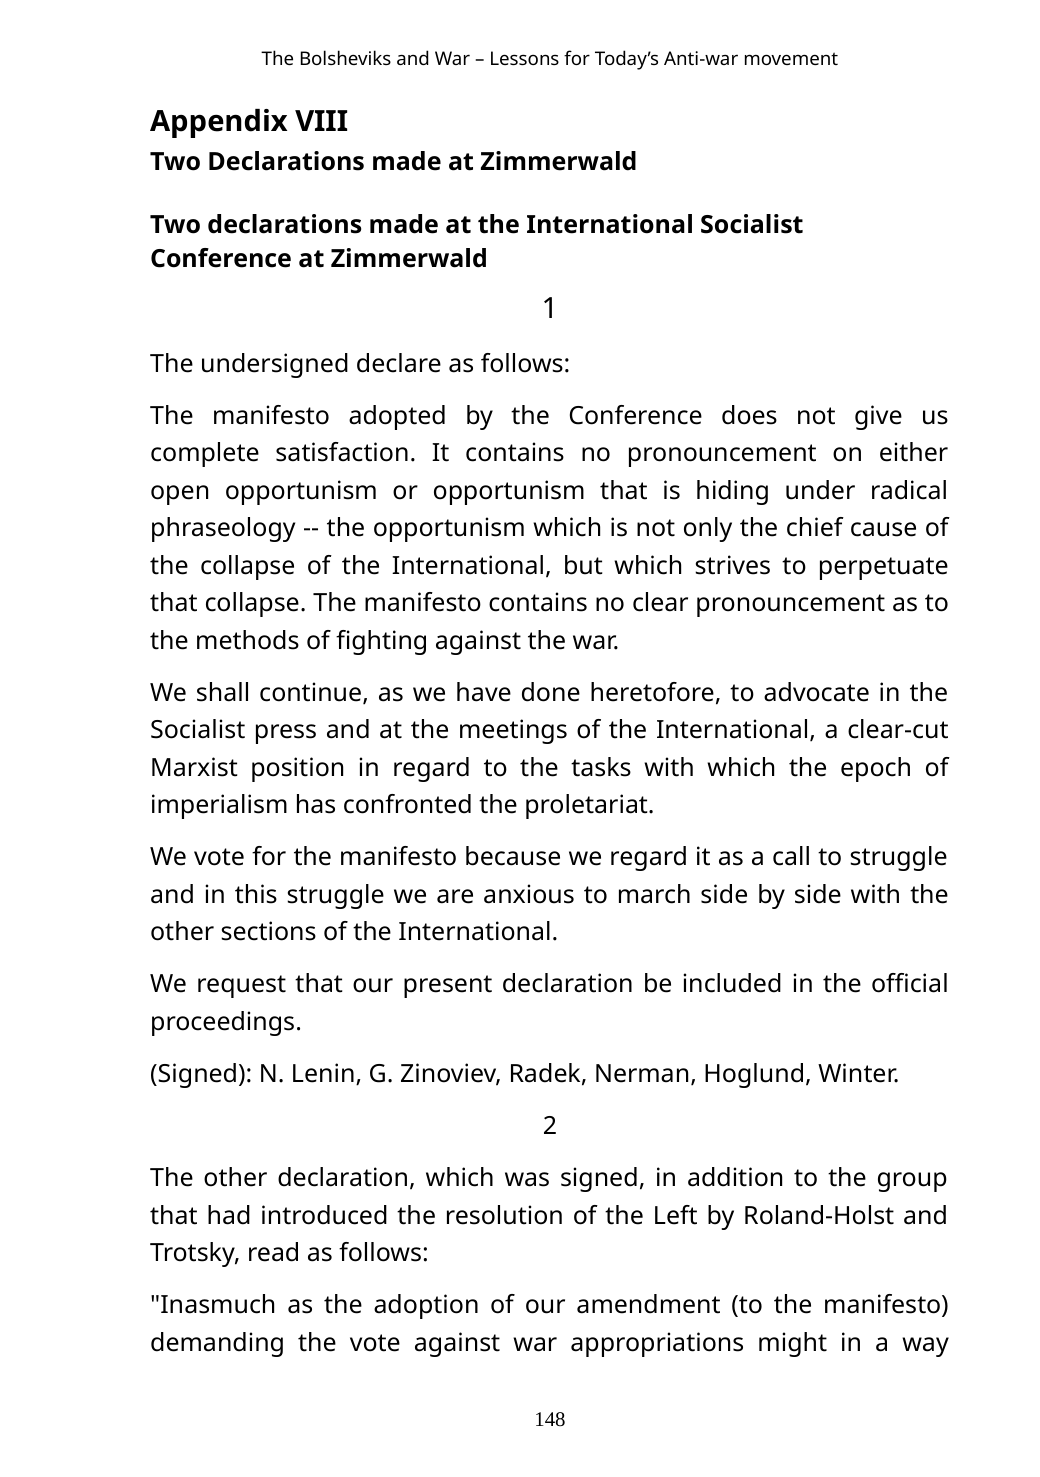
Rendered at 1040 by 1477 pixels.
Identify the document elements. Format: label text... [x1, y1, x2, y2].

text We vote for the manifesto because we regard it as a call to struggle and in this struggle we are anxious to march side by side with the other sections of the International. [150, 836, 949, 948]
text We request that our present declaration be included in the official proceedings. [150, 963, 949, 1038]
text "Inasmuch as the adoption of our amendment (to the manifesto) demanding the vote against war appropriations might in a way [150, 1283, 949, 1358]
text The other declaration, which was signed, in addition to the group that had introduced the resolution of the Left by Roland-Holst and Trotsky, read as follows: [150, 1156, 949, 1269]
text 1 [269, 287, 831, 327]
text (Signed): N. Lenin, G. Zinoviev, Radek, Nerman, Hoglund, Winter. [150, 1052, 949, 1090]
subtitle Two declarations made at the International Socialist Conference at Zimmerwald [150, 207, 893, 275]
text 2 [269, 1104, 831, 1142]
text We shall continue, as we have done heretofore, to advocate in the Socialist press and at the meetings of the International, a clear-cut Marxist position in regard to the tasks with which the epoch of imperialism has confronted the proletariat. [150, 671, 949, 821]
text The manifesto adopted by the Conference does not give us complete satisfaction. It contains no pronouncement on either open opportunism or opportunism that is hiding under radical phraseology -- the opportunism which is not only the chief cause of the collapse of the International, but which strives to perpetuate that collapse. The manifesto contains no clear pronouncement as to the methods of fighting against the war. [150, 394, 949, 656]
text Appendix VIII Two Declarations made at Zimmerwald [150, 101, 949, 178]
text The undersigned declare as follows: [150, 342, 949, 379]
